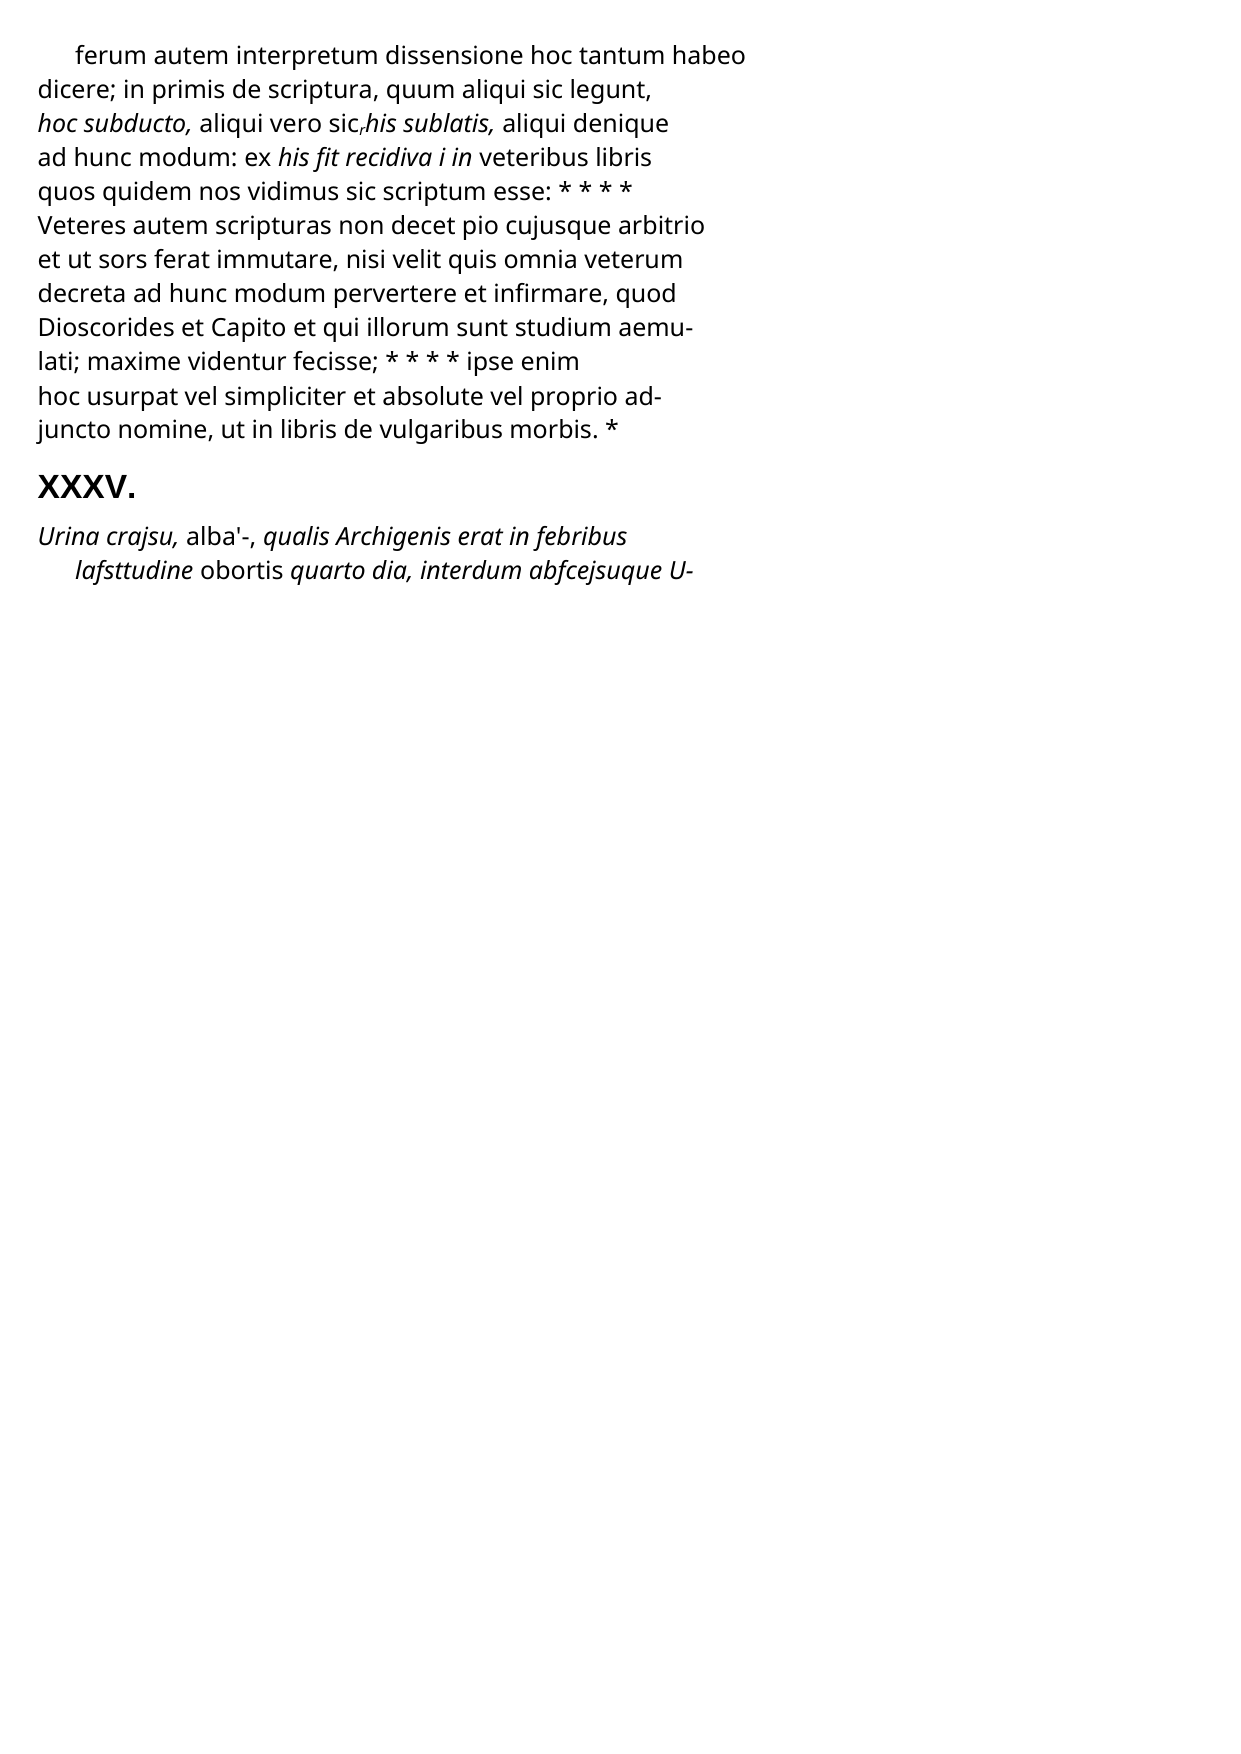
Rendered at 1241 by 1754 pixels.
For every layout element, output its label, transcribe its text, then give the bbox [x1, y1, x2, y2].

text Urina crajsu, alba'-, qualis Archigenis erat in febribus lafsttudine obortis quarto dia, interdum abfcejsuque U- [37, 518, 1203, 586]
text ferum autem interpretum dissensione hoc tantum habeo dicere; in primis de scriptura, quum aliqui sic legunt, hoc subducto, aliqui vero sicrhis sublatis, aliqui denique ad hunc modum: ex his fit recidiva i in veteribus libris quos quidem nos vidimus sic scriptum esse: * * * * Veteres autem scripturas non decet pio cujusque arbitrio et ut sors ferat immutare, nisi velit quis omnia veterum decreta ad hunc modum pervertere et infirmare, quod Dioscorides et Capito et qui illorum sunt studium aemu- lati; maxime videntur fecisse; * * * * ipse enim hoc usurpat vel simpliciter et absolute vel proprio ad- juncto nomine, ut in libris de vulgaribus morbis. * [37, 37, 1203, 446]
subtitle XXXV. [37, 467, 1203, 506]
